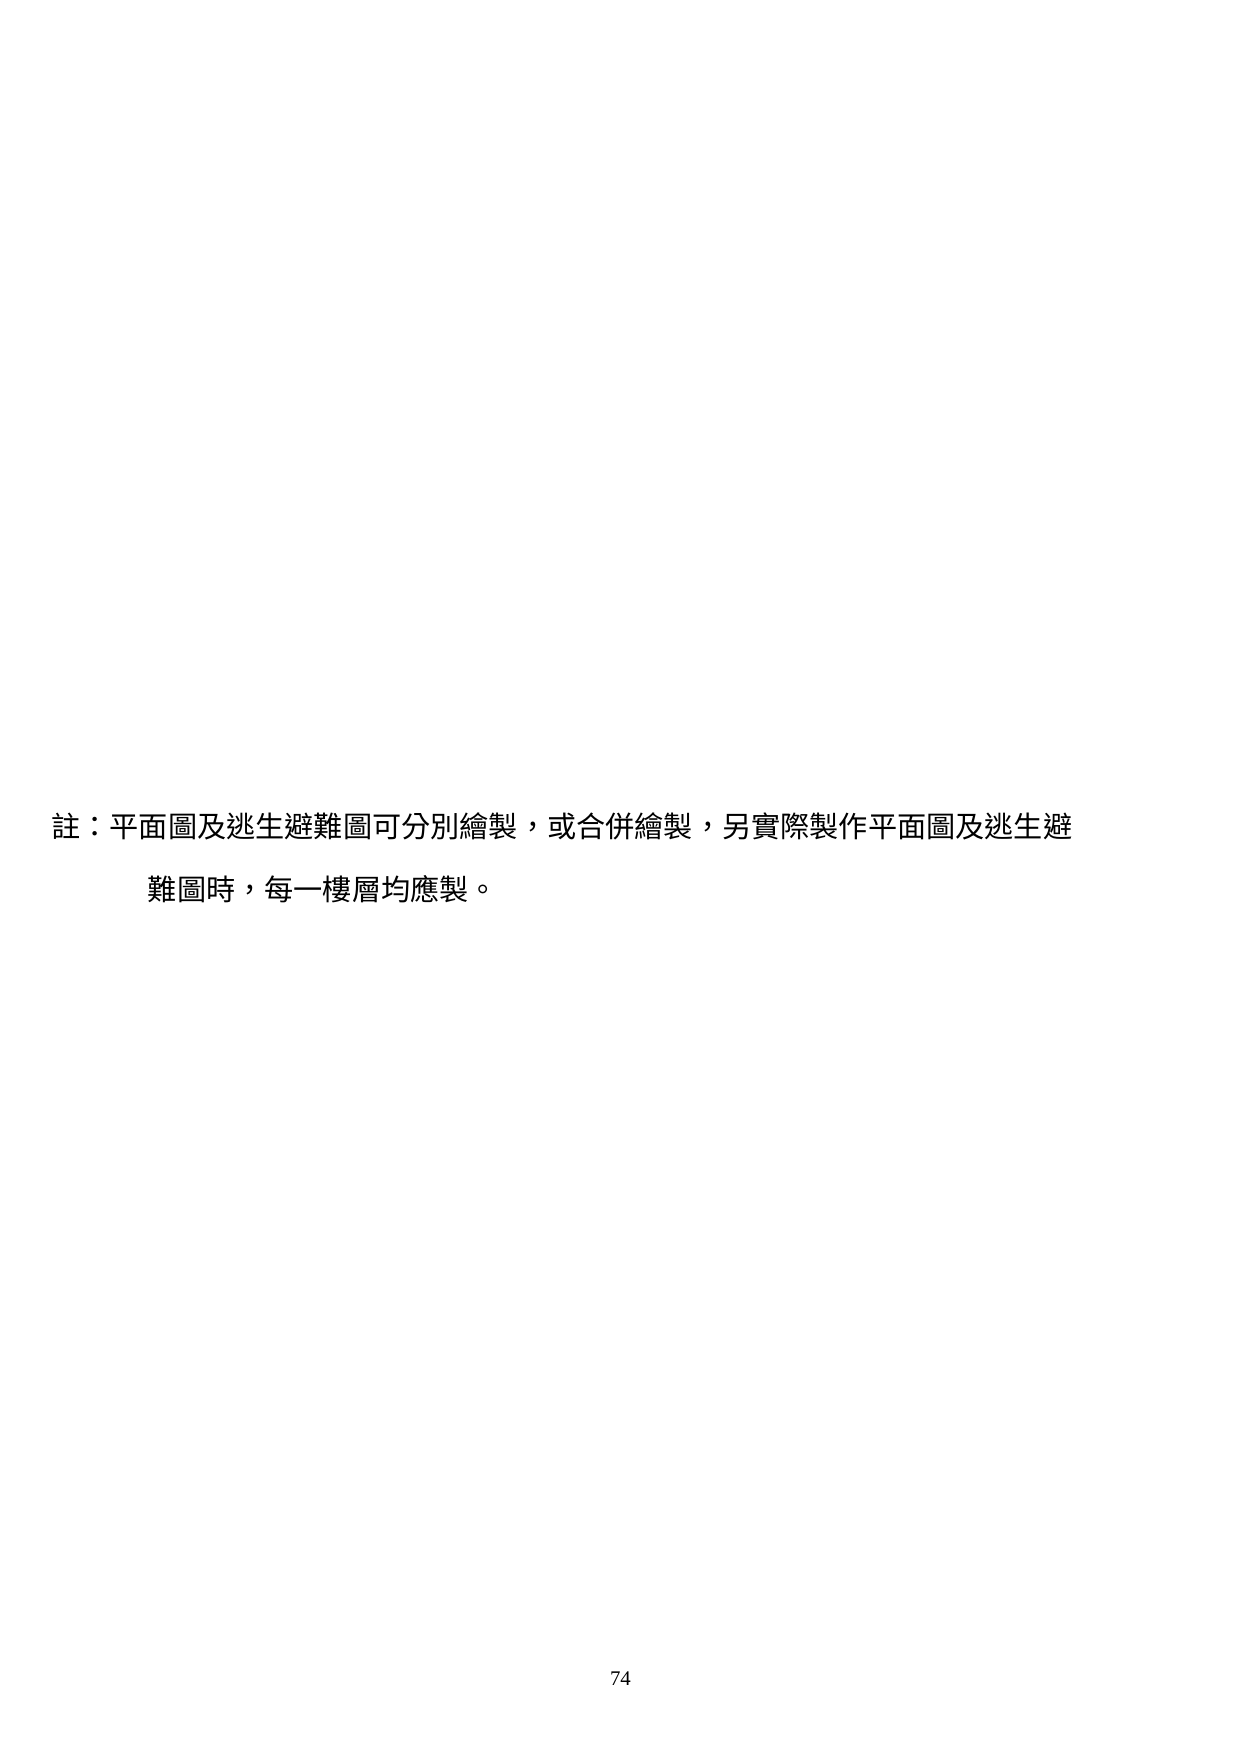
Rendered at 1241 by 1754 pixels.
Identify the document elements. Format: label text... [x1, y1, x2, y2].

text 註：平面圖及逃生避難圖可分別繪製，或合併繪製，另實際製作平面圖及逃生避難圖時，每一樓層均應製。 [51, 783, 1092, 908]
